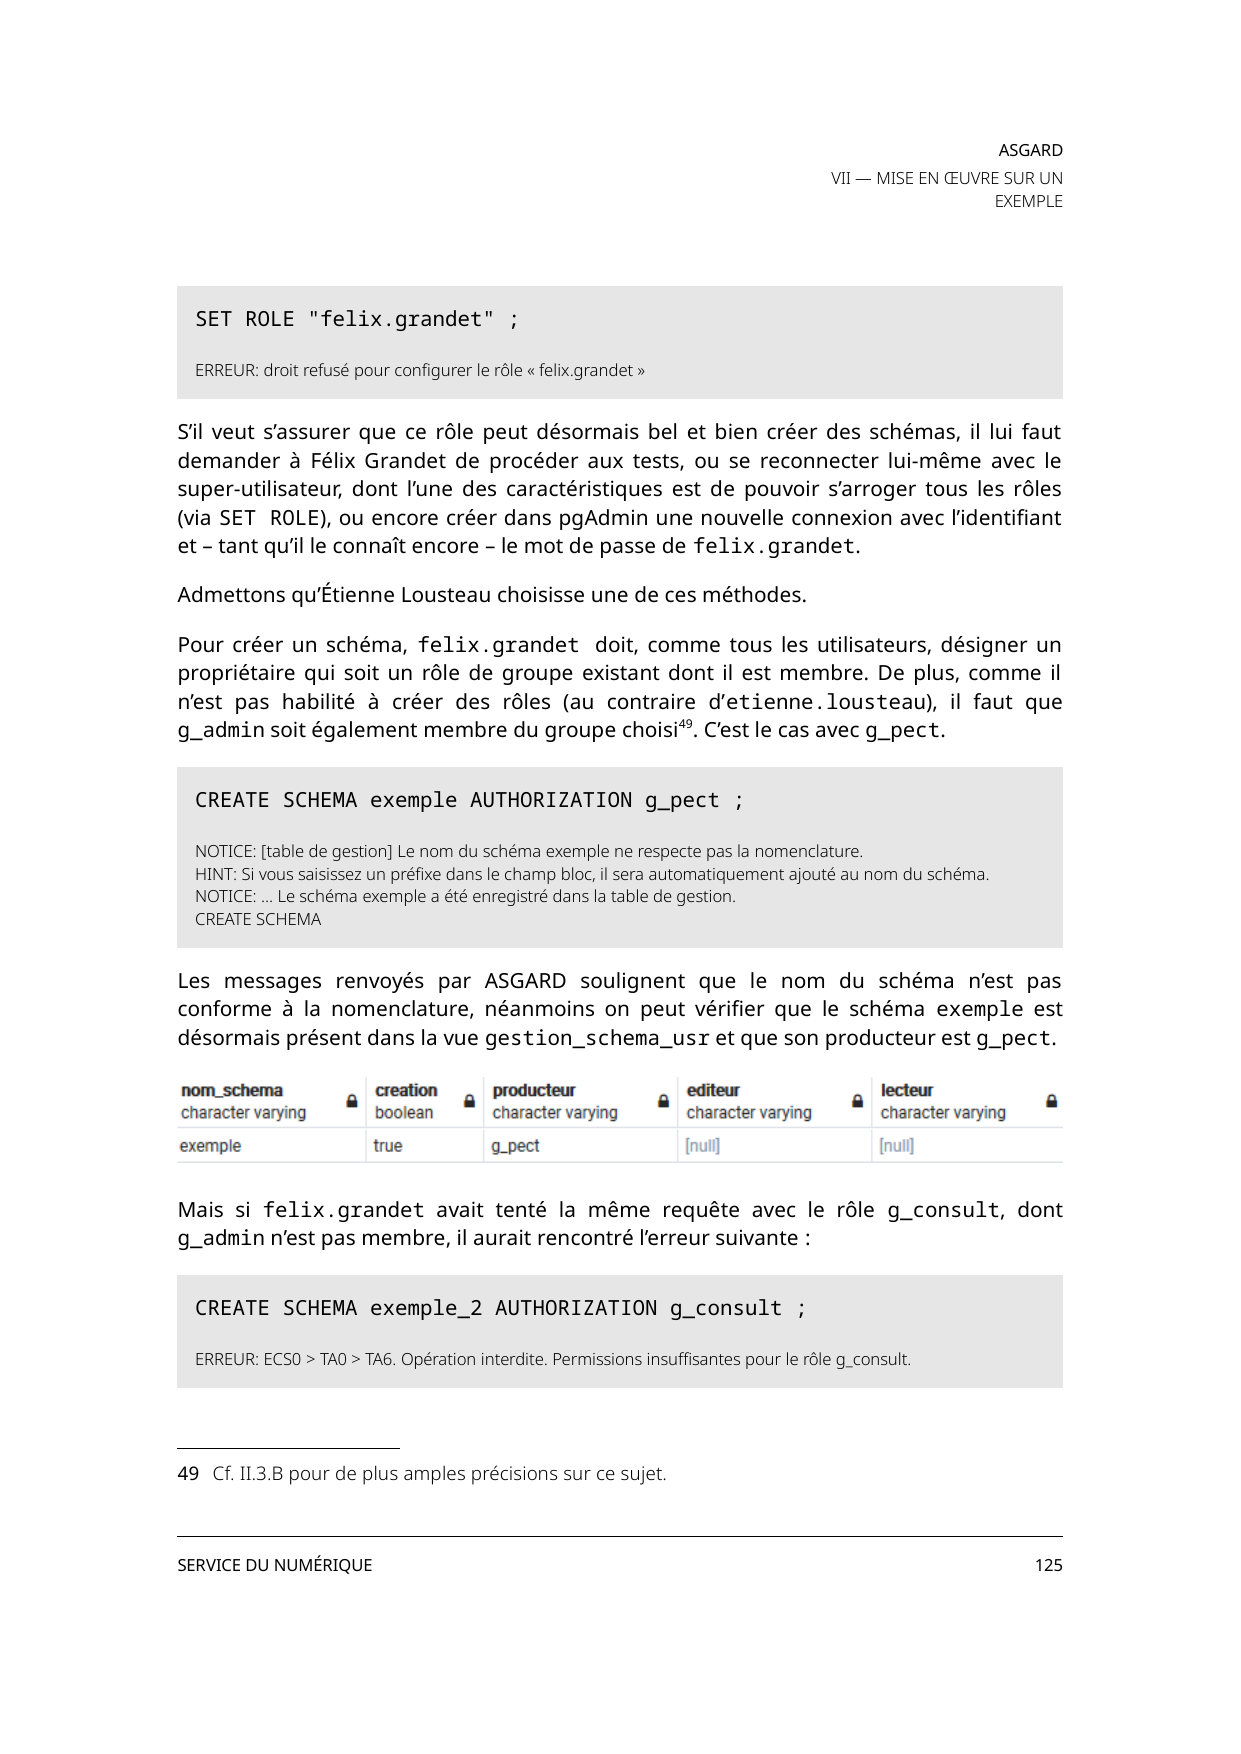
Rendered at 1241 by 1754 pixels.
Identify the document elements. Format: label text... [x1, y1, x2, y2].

text SET ROLE "felix.grandet" ; [177, 286, 1063, 333]
text S’il veut s’assurer que ce rôle peut désormais bel et bien créer des schémas, il lui faut demander à Félix Grandet de procéder aux tests, ou se reconnecter lui-même avec le super-utilisateur, dont l’une des caractéristiques est de pouvoir s’arroger tous les rôles (via SET ROLE), ou encore créer dans pgAdmin une nouvelle connexion avec l’identifiant et – tant qu’il le connaît encore – le mot de passe de felix.grandet. [177, 417, 1063, 560]
text ERREUR: droit refusé pour configurer le rôle « felix.grandet » [177, 341, 1063, 399]
text HINT: Si vous saisissez un préfixe dans le champ bloc, il sera automatiquement ajouté au nom du schéma. NOTICE: ... Le schéma exemple a été enregistré dans la table de gestion. [177, 863, 1063, 908]
text Mais si felix.grandet avait tenté la même requête avec le rôle g_consult, dont g_admin n’est pas membre, il aurait rencontré l’erreur suivante : [177, 1195, 1063, 1252]
picture [177, 1077, 1063, 1163]
text CREATE SCHEMA [177, 908, 1063, 948]
text CREATE SCHEMA exemple_2 AUTHORIZATION g_consult ; [177, 1275, 1063, 1322]
text CREATE SCHEMA exemple AUTHORIZATION g_pect ; [177, 767, 1063, 813]
text ERREUR: ECS0 > TA0 > TA6. Opération interdite. Permissions insuffisantes pour le rôle g_consult. [177, 1330, 1063, 1388]
text Pour créer un schéma, felix.grandet doit, comme tous les utilisateurs, désigner un propriétaire qui soit un rôle de groupe existant dont il est membre. De plus, comme il n’est pas habilité à créer des rôles (au contraire d’etienne.lousteau), il faut que g_admin soit également membre du groupe choisi. C’est le cas avec g_pect. [177, 629, 1063, 744]
text NOTICE: [table de gestion] Le nom du schéma exemple ne respecte pas la nomenclature. [177, 822, 1063, 863]
text Cf. II.3.B pour de plus amples précisions sur ce sujet. [177, 1460, 1063, 1486]
text Les messages renvoyés par ASGARD soulignent que le nom du schéma n’est pas conforme à la nomenclature, néanmoins on peut vérifier que le schéma exemple est désormais présent dans la vue gestion_schema_usr et que son producteur est g_pect. [177, 966, 1063, 1051]
text Admettons qu’Étienne Lousteau choisisse une de ces méthodes. [177, 580, 1063, 609]
